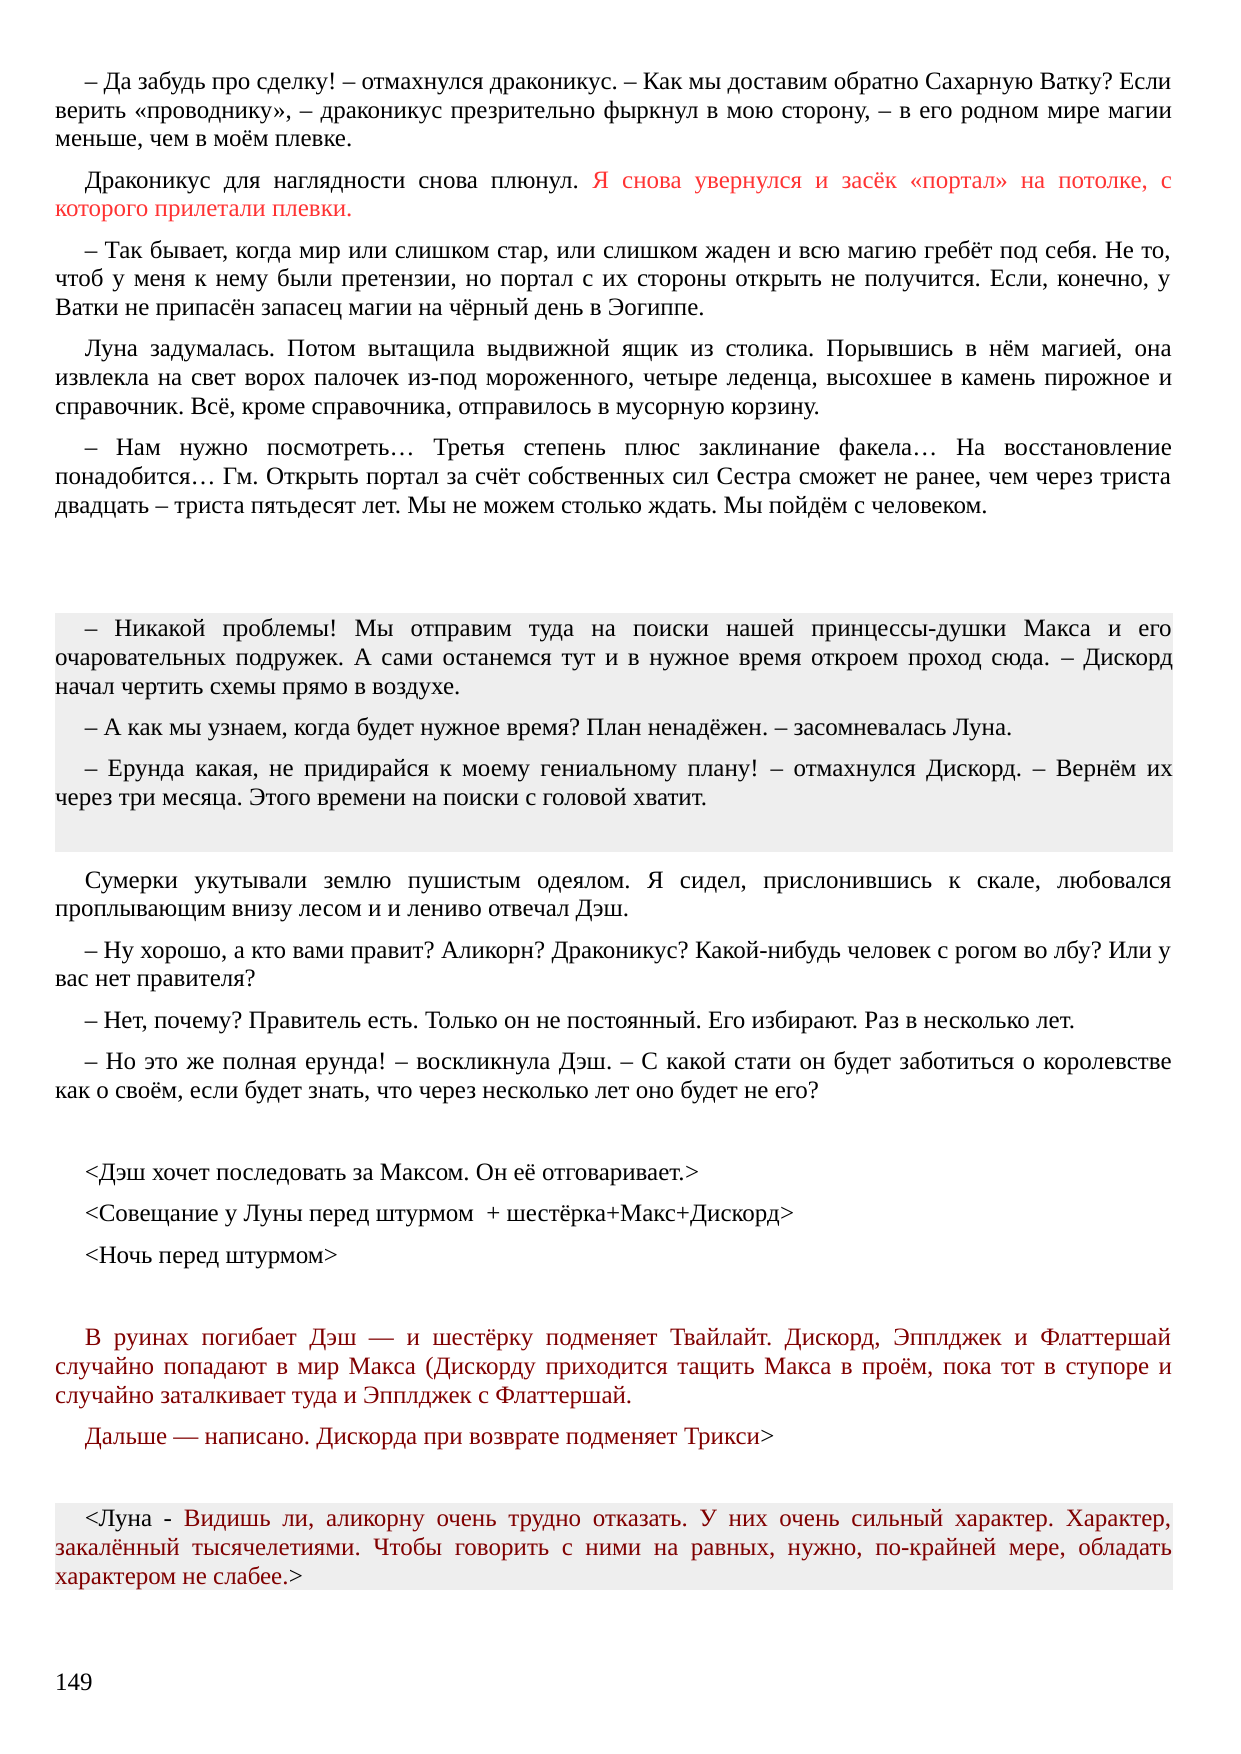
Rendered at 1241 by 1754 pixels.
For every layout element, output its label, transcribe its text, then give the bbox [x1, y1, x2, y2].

text – А как мы узнаем, когда будет нужное время? План ненадёжен. – засомневалась Луна. [55, 712, 1173, 741]
text Луна задумалась. Потом вытащила выдвижной ящик из столика. Порывшись в нём магией, она извлекла на свет ворох палочек из-под мороженного, четыре леденца, высохшее в камень пирожное и справочник. Всё, кроме справочника, отправилось в мусорную корзину. [55, 333, 1173, 420]
text Сумерки укутывали землю пушистым одеялом. Я сидел, прислонившись к скале, любовался проплывающим внизу лесом и и лениво отвечал Дэш. [55, 865, 1173, 922]
text – Так бывает, когда мир или слишком стар, или слишком жаден и всю магию гребёт под себя. Не то, чтоб у меня к нему были претензии, но портал с их стороны открыть не получится. Если, конечно, у Ватки не припасён запасец магии на чёрный день в Эогиппе. [55, 235, 1173, 321]
text – Ерунда какая, не придирайся к моему гениальному плану! – отмахнулся Дискорд. – Вернём их через три месяца. Этого времени на поиски с головой хватит. [55, 753, 1173, 811]
text <Ночь перед штурмом> [55, 1240, 1173, 1268]
text – Нам нужно посмотреть… Третья степень плюс заклинание факела… На восстановление понадобится… Гм. Открыть портал за счёт собственных сил Сестра сможет не ранее, чем через триста двадцать – триста пятьдесят лет. Мы не можем столько ждать. Мы пойдём с человеком. [55, 432, 1173, 518]
text В руинах погибает Дэш — и шестёрку подменяет Твайлайт. Дискорд, Эпплджек и Флаттершай случайно попадают в мир Макса (Дискорду приходится тащить Макса в проём, пока тот в ступоре и случайно заталкивает туда и Эпплджек с Флаттершай. [55, 1322, 1173, 1408]
text <Дэш хочет последовать за Максом. Он её отговаривает.> [55, 1157, 1173, 1186]
text – Ну хорошо, а кто вами правит? Аликорн? Драконикус? Какой-нибудь человек с рогом во лбу? Или у вас нет правителя? [55, 935, 1173, 992]
text – Нет, почему? Правитель есть. Только он не постоянный. Его избирают. Раз в несколько лет. [55, 1005, 1173, 1033]
text <Совещание у Луны перед штурмом + шестёрка+Макс+Дискорд> [55, 1198, 1173, 1227]
text – Никакой проблемы! Мы отправим туда на поиски нашей принцессы-душки Макса и его очаровательных подружек. А сами останемся тут и в нужное время откроем проход сюда. – Дискорд начал чертить схемы прямо в воздухе. [55, 613, 1173, 700]
text – Но это же полная ерунда! – воскликнула Дэш. – С какой стати он будет заботиться о королевстве как о своём, если будет знать, что через несколько лет оно будет не его? [55, 1046, 1173, 1103]
text Драконикус для наглядности снова плюнул. Я снова увернулся и засёк «портал» на потолке, с которого прилетали плевки. [55, 165, 1173, 222]
text – Да забудь про сделку! – отмахнулся драконикус. – Как мы доставим обратно Сахарную Ватку? Если верить «проводнику», – драконикус презрительно фыркнул в мою сторону, – в его родном мире магии меньше, чем в моём плевке. [55, 66, 1173, 152]
text Дальше — написано. Дискорда при возврате подменяет Трикси> [55, 1421, 1173, 1450]
text <Луна - Видишь ли, аликорну очень трудно отказать. У них очень сильный характер. Характер, закалённый тысячелетиями. Чтобы говорить с ними на равных, нужно, по-крайней мере, обладать характером не слабее.> [55, 1503, 1173, 1590]
